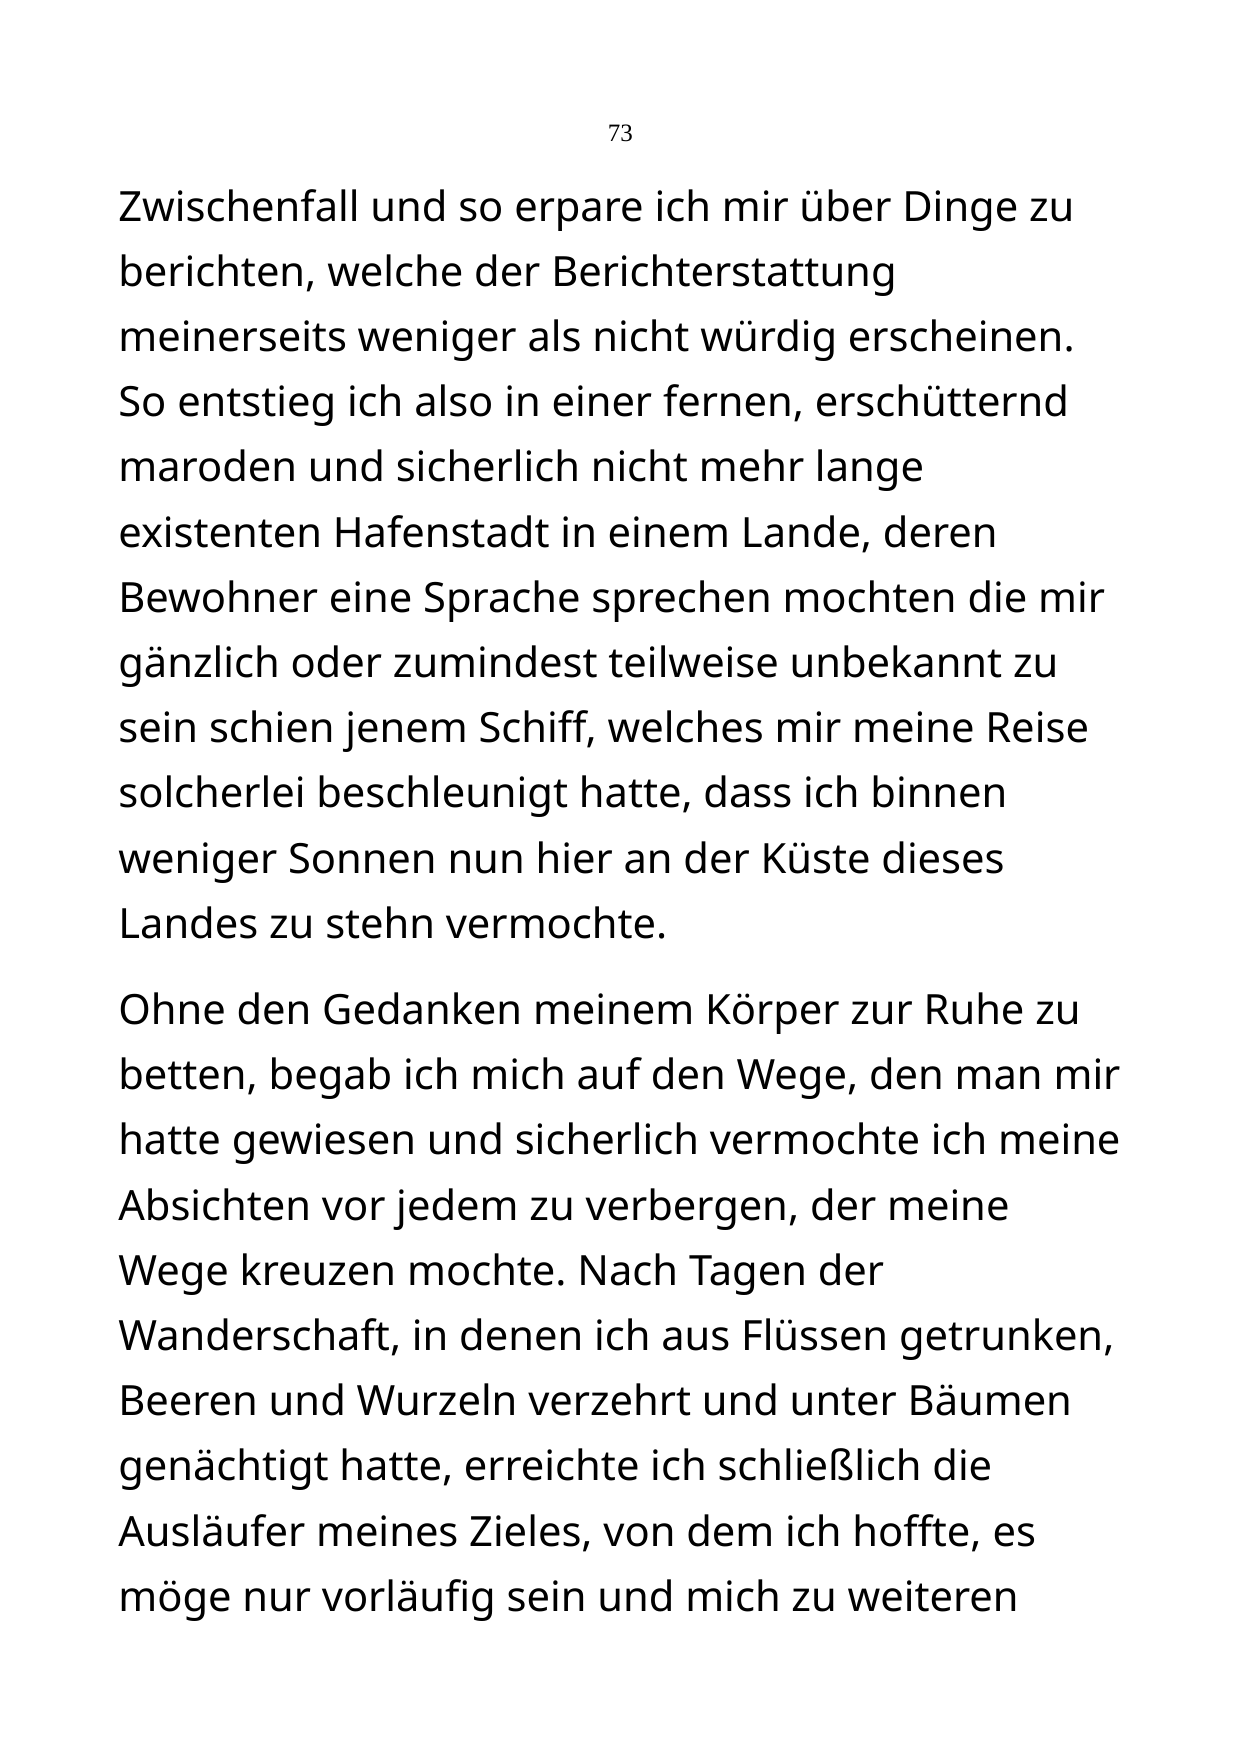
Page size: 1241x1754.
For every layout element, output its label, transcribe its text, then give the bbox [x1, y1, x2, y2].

text Zwischenfall und so erpare ich mir über Dinge zu berichten, welche der Berichterstattung meinerseits weniger als nicht würdig erscheinen. So entstieg ich also in einer fernen, erschütternd maroden und sicherlich nicht mehr lange existenten Hafenstadt in einem Lande, deren Bewohner eine Sprache sprechen mochten die mir gänzlich oder zumindest teilweise unbekannt zu sein schien jenem Schiff, welches mir meine Reise solcherlei beschleunigt hatte, dass ich binnen weniger Sonnen nun hier an der Küste dieses Landes zu stehn vermochte. [118, 176, 1122, 950]
text Ohne den Gedanken meinem Körper zur Ruhe zu betten, begab ich mich auf den Wege, den man mir hatte gewiesen und sicherlich vermochte ich meine Absichten vor jedem zu verbergen, der meine Wege kreuzen mochte. Nach Tagen der Wanderschaft, in denen ich aus Flüssen getrunken, Beeren und Wurzeln verzehrt und unter Bäumen genächtigt hatte, erreichte ich schließlich die Ausläufer meines Zieles, von dem ich hoffte, es möge nur vorläufig sein und mich zu weiteren [118, 980, 1122, 1623]
